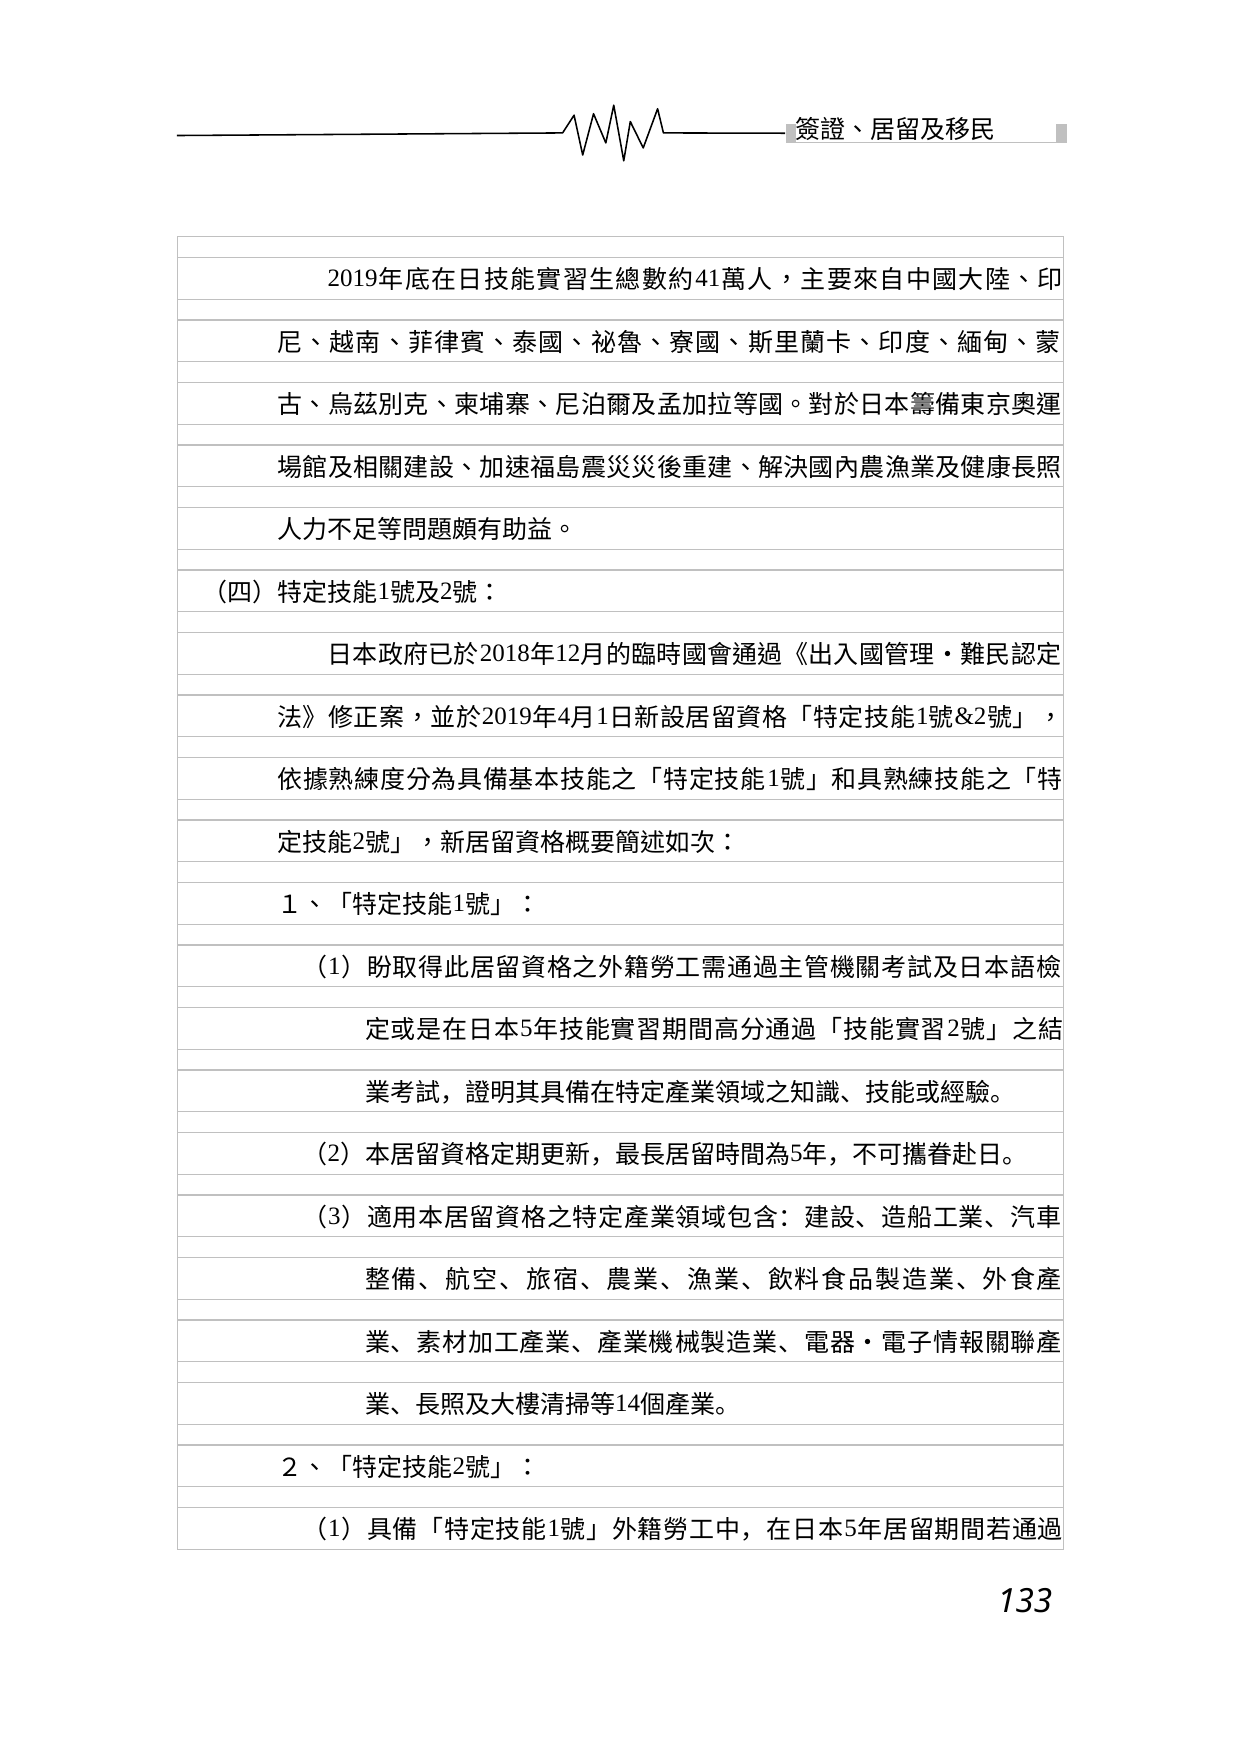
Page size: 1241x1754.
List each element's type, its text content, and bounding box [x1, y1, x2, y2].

text 人力不足等問題頗有助益。 [277, 508, 1063, 549]
text [277, 1425, 1063, 1444]
text 依據熟練度分為具備基本技能之「特定技能1號」和具熟練技能之「特 [277, 758, 1063, 799]
text [277, 425, 1063, 444]
text 定或是在日本5年技能實習期間高分通過「技能實習2號」之結 [302, 1008, 1063, 1049]
text 業考試，證明其具備在特定產業領域之知識、技能或經驗。 [302, 1071, 1063, 1111]
text [302, 1175, 1063, 1194]
text 尼、越南、菲律賓、泰國、祕魯、寮國、斯里蘭卡、印度、緬甸、蒙 [277, 321, 1063, 361]
text [302, 987, 1063, 1007]
text 定技能2號」，新居留資格概要簡述如次： [277, 821, 1063, 861]
text 2019年底在日技能實習生總數約41萬人，主要來自中國大陸、印 [277, 258, 1063, 299]
text [277, 362, 1063, 382]
text [277, 737, 1063, 757]
text （3）適用本居留資格之特定產業領域包含：建設、造船工業、汽車 [302, 1196, 1063, 1236]
text 場館及相關建設、加速福島震災災後重建、解決國內農漁業及健康長照 [277, 446, 1063, 486]
text 日本政府已於2018年12月的臨時國會通過《出入國管理•難民認定 [277, 633, 1063, 674]
text [302, 1300, 1063, 1319]
text 古、烏茲別克、柬埔寨、尼泊爾及孟加拉等國。對於日本籌備東京奧運 [277, 383, 1063, 424]
text （2）本居留資格定期更新，最長居留時間為5年，不可攜眷赴日。 [302, 1133, 1063, 1174]
text [302, 1050, 1063, 1069]
text [202, 550, 1063, 569]
text （1）盼取得此居留資格之外籍勞工需通過主管機關考試及日本語檢 [302, 946, 1063, 986]
text [277, 487, 1063, 507]
text （四）特定技能1號及2號： [202, 571, 1063, 611]
text 法》修正案，並於2019年4月1日新設居留資格「特定技能1號&2號」， [277, 696, 1063, 736]
text 業、長照及大樓清掃等14個產業。 [302, 1383, 1063, 1424]
text [302, 925, 1063, 944]
text 整備、航空、旅宿、農業、漁業、飲料食品製造業、外食產 [302, 1258, 1063, 1299]
text [302, 1487, 1063, 1507]
text [277, 862, 1063, 882]
text [277, 300, 1063, 319]
text [277, 675, 1063, 694]
text [277, 237, 1063, 257]
text （1）具備「特定技能1號」外籍勞工中，在日本5年居留期間若通過 [302, 1508, 1063, 1549]
text [277, 612, 1063, 632]
text ２、「特定技能2號」： [277, 1446, 1063, 1486]
text [302, 1362, 1063, 1382]
text [302, 1112, 1063, 1132]
text [302, 1237, 1063, 1257]
text １、「特定技能1號」： [277, 883, 1063, 924]
text [277, 800, 1063, 819]
text 業、素材加工產業、產業機械製造業、電器‧電子情報關聯產 [302, 1321, 1063, 1361]
